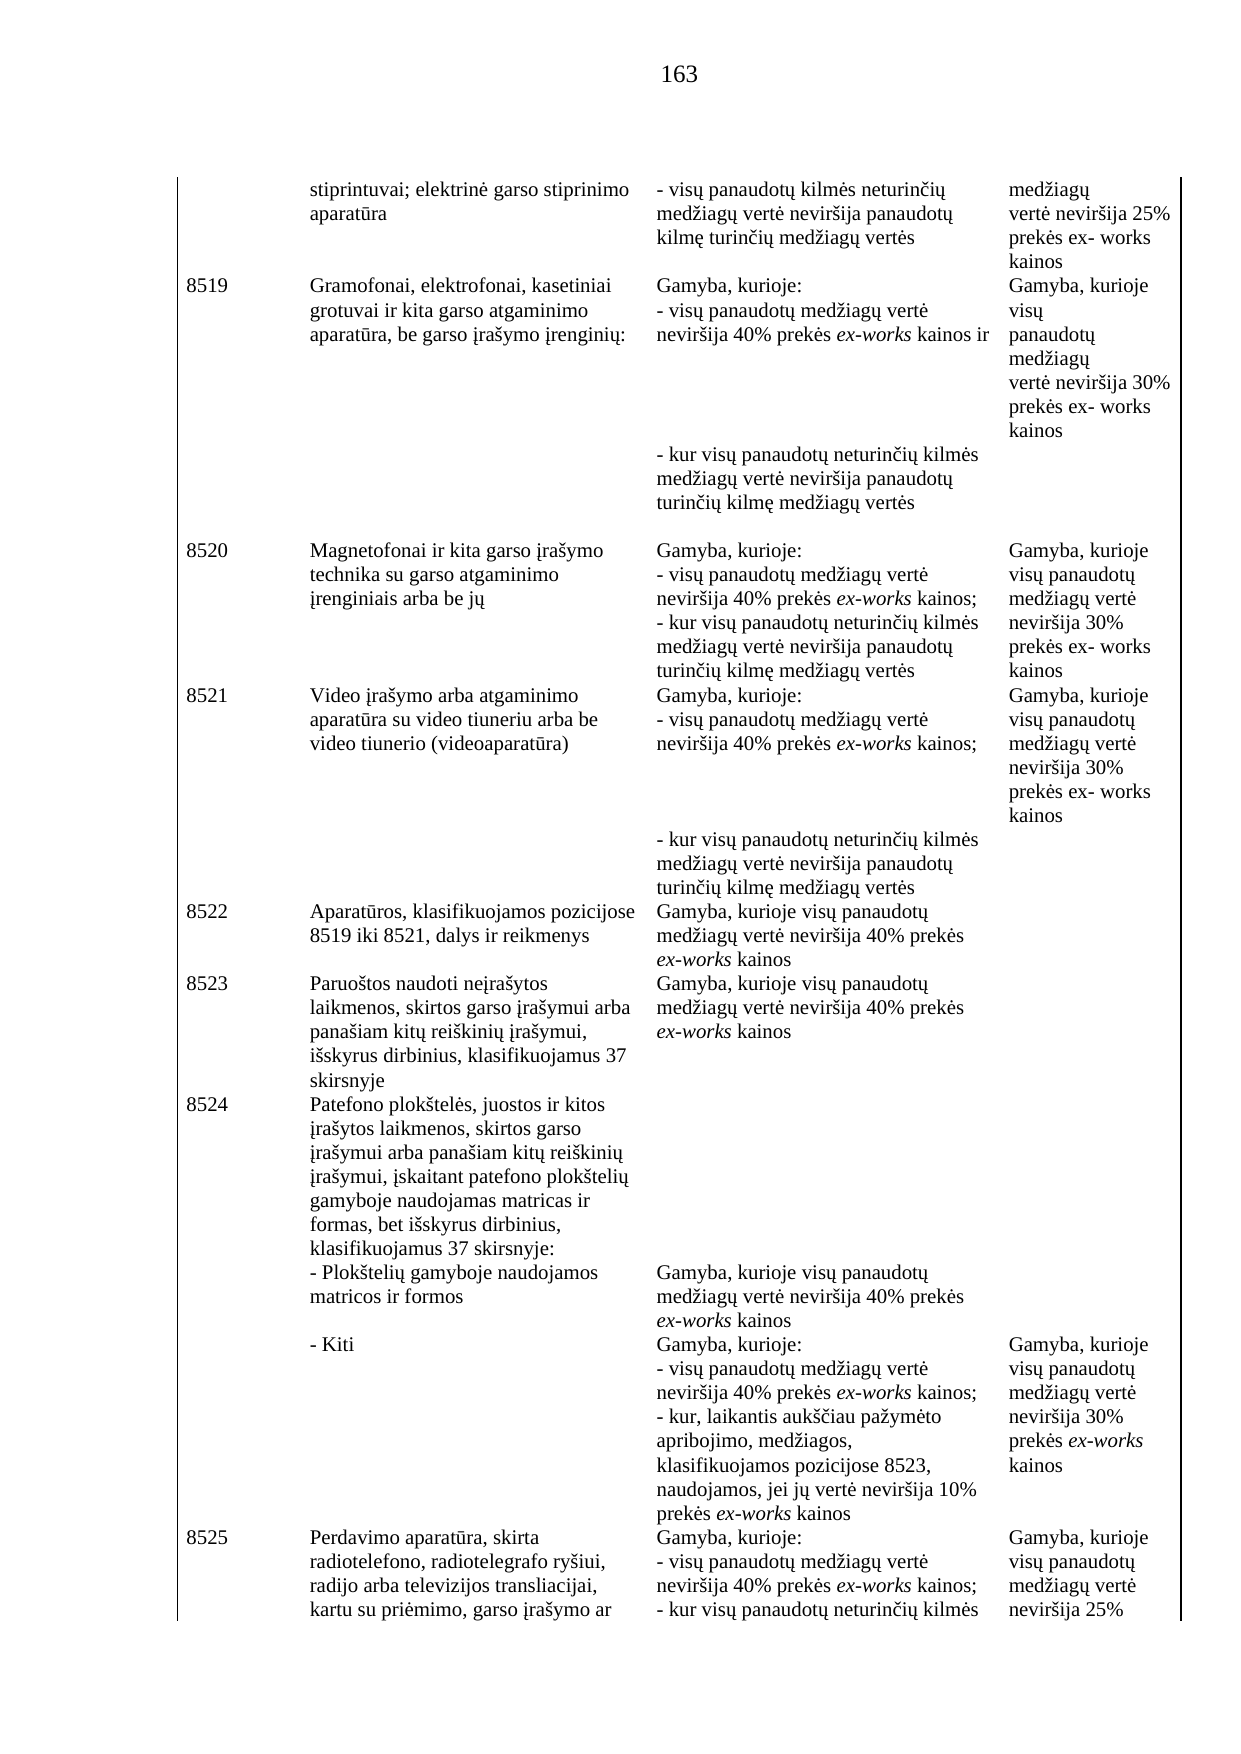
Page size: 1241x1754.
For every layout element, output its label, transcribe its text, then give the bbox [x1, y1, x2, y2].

table_cell [178, 827, 301, 899]
table_cell Magnetofonai ir kita garso įrašymo technika su garso atgaminimo įrenginiais arba be jų [301, 538, 647, 682]
table_cell Gamyba, kurioje: - visų panaudotų medžiagų vertė neviršija 40% prekės ex-works kainos; [648, 683, 999, 827]
table_cell Perdavimo aparatūra, skirta radiotelefono, radiotelegrafo ryšiui, radijo arba televizijos transliacijai, kartu su priėmimo, garso įrašymo ar [301, 1525, 647, 1621]
table_cell Gamyba, kurioje: - visų panaudotų medžiagų vertė neviršija 40% prekės ex-works kainos; - kur, laikantis aukščiau pažymėto apribojimo, medžiagos, klasifikuojamos pozicijose 8523, naudojamos, jei jų vertė neviršija 10% prekės ex-works kainos [648, 1332, 999, 1525]
table_cell [648, 1092, 999, 1260]
table_cell Gamyba, kurioje visų panaudotų medžiagų vertė neviršija 30% prekės ex- works kainos [1000, 538, 1180, 682]
table_cell 8524 [178, 1092, 301, 1260]
table_cell Gamyba, kurioje: - visų panaudotų medžiagų vertė neviršija 40% prekės ex-works kainos ir [648, 274, 999, 442]
table_cell [178, 177, 301, 273]
table_cell 8522 [178, 899, 301, 971]
table_cell [1000, 514, 1180, 538]
table_cell [1000, 827, 1180, 899]
table_cell [1000, 1260, 1180, 1332]
table_cell - Plokštelių gamyboje naudojamos matricos ir formos [301, 1260, 647, 1332]
table_cell Gamyba, kurioje visų panaudotų medžiagų vertė neviršija 30% prekės ex-works kainos [1000, 1332, 1180, 1525]
table_cell 8520 [178, 538, 301, 682]
table_cell Patefono plokštelės, juostos ir kitos įrašytos laikmenos, skirtos garso įrašymui arba panašiam kitų reiškinių įrašymui, įskaitant patefono plokštelių gamyboje naudojamas matricas ir formas, bet išskyrus dirbinius, klasifikuojamus 37 skirsnyje: [301, 1092, 647, 1260]
table_cell Gamyba, kurioje visų panaudotų medžiagų vertė neviršija 40% prekės ex-works kainos [648, 1260, 999, 1332]
table_cell [178, 1332, 301, 1525]
table_cell [1000, 899, 1180, 971]
table_cell Paruoštos naudoti neįrašytos laikmenos, skirtos garso įrašymui arba panašiam kitų reiškinių įrašymui, išskyrus dirbinius, klasifikuojamus 37 skirsnyje [301, 971, 647, 1092]
table_cell [1000, 442, 1180, 514]
table_cell Gramofonai, elektrofonai, kasetiniai grotuvai ir kita garso atgaminimo aparatūra, be garso įrašymo įrenginių: [301, 274, 647, 442]
table_cell Gamyba, kurioje visų panaudotų medžiagų vertė neviršija 25% [1000, 1525, 1180, 1621]
table_cell [178, 514, 301, 538]
table_cell 8519 [178, 274, 301, 442]
table_cell Gamyba, kurioje visų panaudotų medžiagų vertė neviršija 40% prekės ex-works kainos [648, 899, 999, 971]
table_cell [301, 514, 647, 538]
table_cell [1000, 971, 1180, 1092]
table_cell - kur visų panaudotų neturinčių kilmės medžiagų vertė neviršija panaudotų turinčių kilmę medžiagų vertės [648, 827, 999, 899]
table_cell 8521 [178, 683, 301, 827]
table_cell Gamyba, kurioje visų panaudotų medžiagų vertė neviršija 30% prekės ex- works kainos [1000, 274, 1180, 442]
table_cell - visų panaudotų kilmės neturinčių medžiagų vertė neviršija panaudotų kilmę turinčių medžiagų vertės [648, 177, 999, 273]
table_cell [1000, 1092, 1180, 1260]
table_cell - kur visų panaudotų neturinčių kilmės medžiagų vertė neviršija panaudotų turinčių kilmę medžiagų vertės [648, 442, 999, 514]
table_cell [178, 1260, 301, 1332]
table_cell [648, 514, 999, 538]
table_cell [301, 827, 647, 899]
table_cell Aparatūros, klasifikuojamos pozicijose 8519 iki 8521, dalys ir reikmenys [301, 899, 647, 971]
table_cell [301, 442, 647, 514]
table_cell Video įrašymo arba atgaminimo aparatūra su video tiuneriu arba be video tiunerio (videoaparatūra) [301, 683, 647, 827]
table_cell Gamyba, kurioje: - visų panaudotų medžiagų vertė neviršija 40% prekės ex-works kainos; - kur visų panaudotų neturinčių kilmės medžiagų vertė neviršija panaudotų turinčių kilmę medžiagų vertės [648, 538, 999, 682]
table_cell 8523 [178, 971, 301, 1092]
table_cell [178, 442, 301, 514]
table_cell Gamyba, kurioje visų panaudotų medžiagų vertė neviršija 40% prekės ex-works kainos [648, 971, 999, 1092]
table_cell Gamyba, kurioje: - visų panaudotų medžiagų vertė neviršija 40% prekės ex-works kainos; - kur visų panaudotų neturinčių kilmės [648, 1525, 999, 1621]
table_cell 8525 [178, 1525, 301, 1621]
table_cell Gamyba, kurioje visų panaudotų medžiagų vertė neviršija 30% prekės ex- works kainos [1000, 683, 1180, 827]
table_cell medžiagų vertė neviršija 25% prekės ex- works kainos [1000, 177, 1180, 273]
table_cell - Kiti [301, 1332, 647, 1525]
table_cell stiprintuvai; elektrinė garso stiprinimo aparatūra [301, 177, 647, 273]
